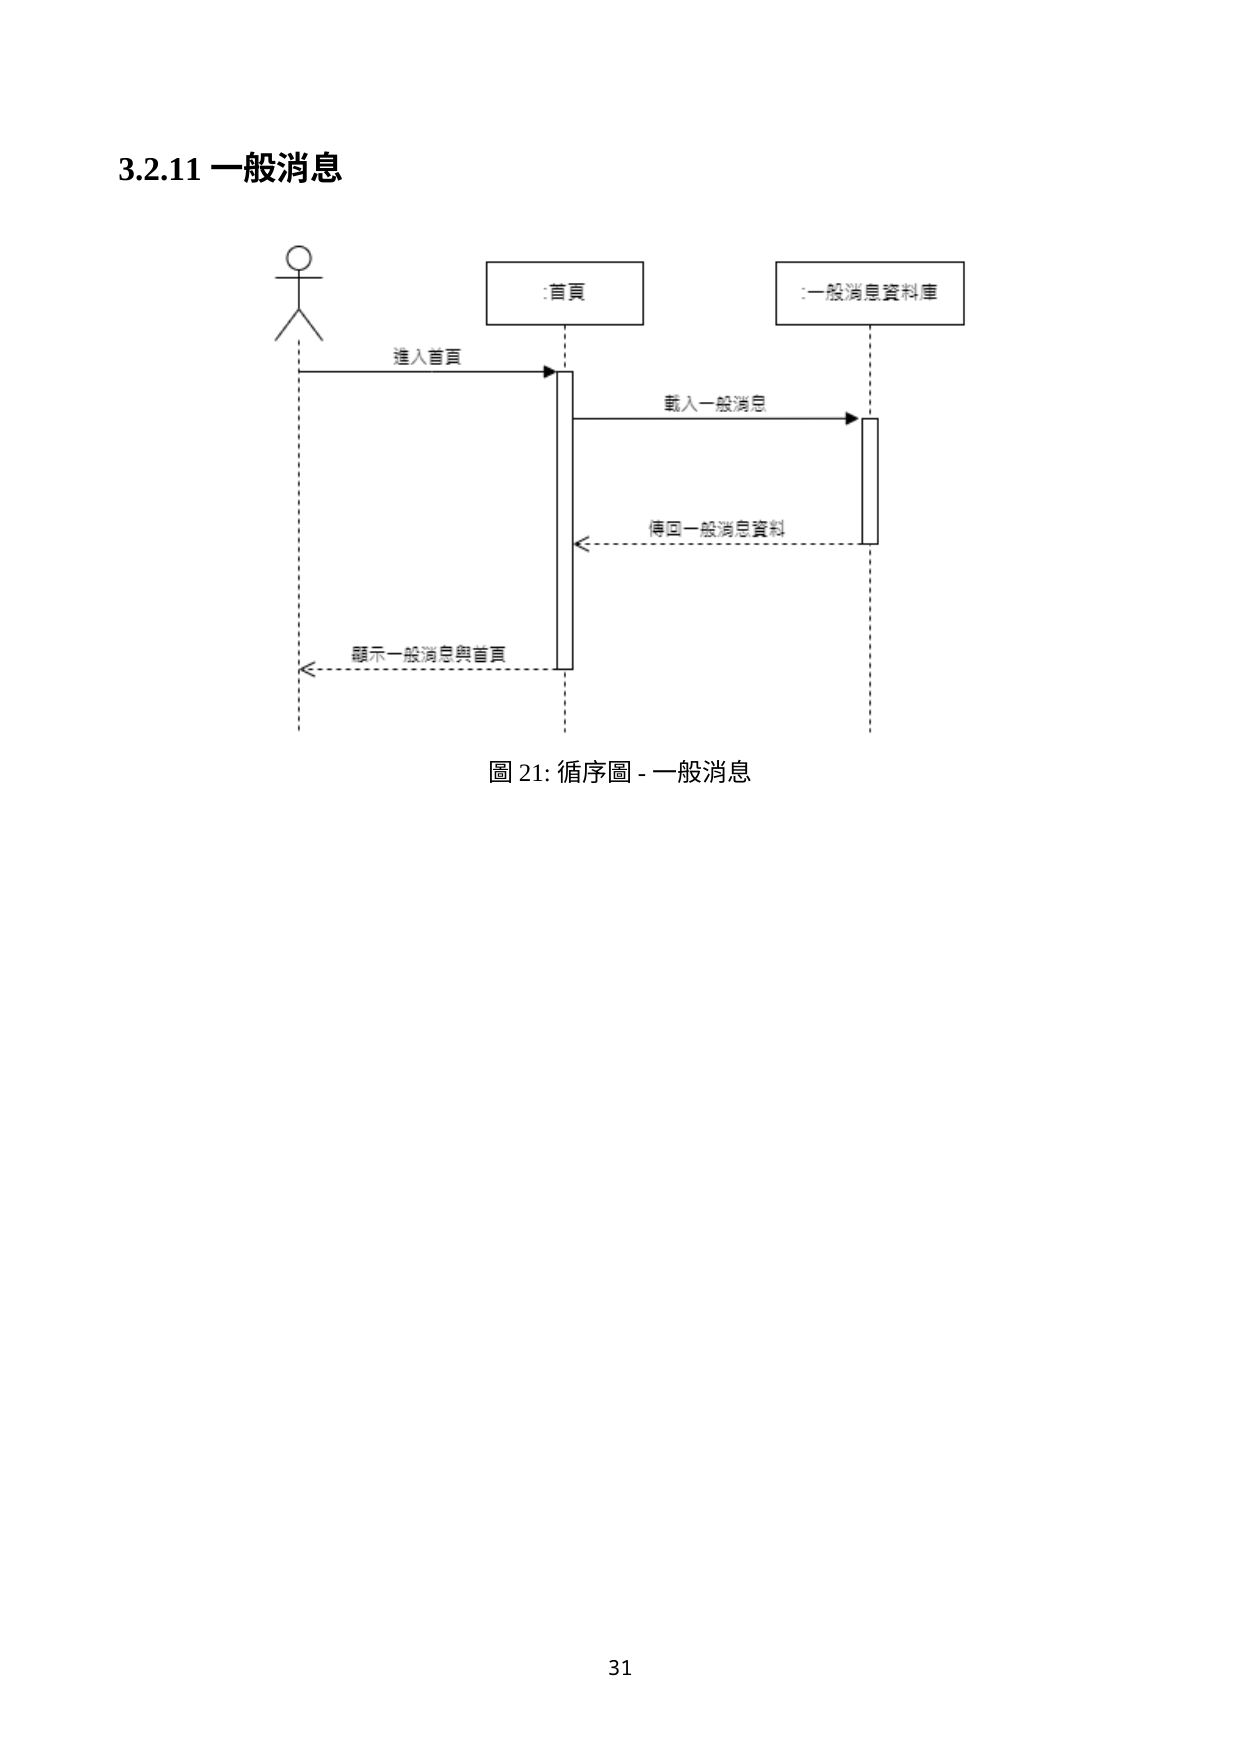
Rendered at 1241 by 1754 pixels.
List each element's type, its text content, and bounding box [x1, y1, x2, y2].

text 圖 21: 循序圖 - 一般消息 [265, 744, 976, 788]
subtitle 3.2.11 一般消息 [118, 142, 1122, 190]
picture [264, 235, 976, 744]
